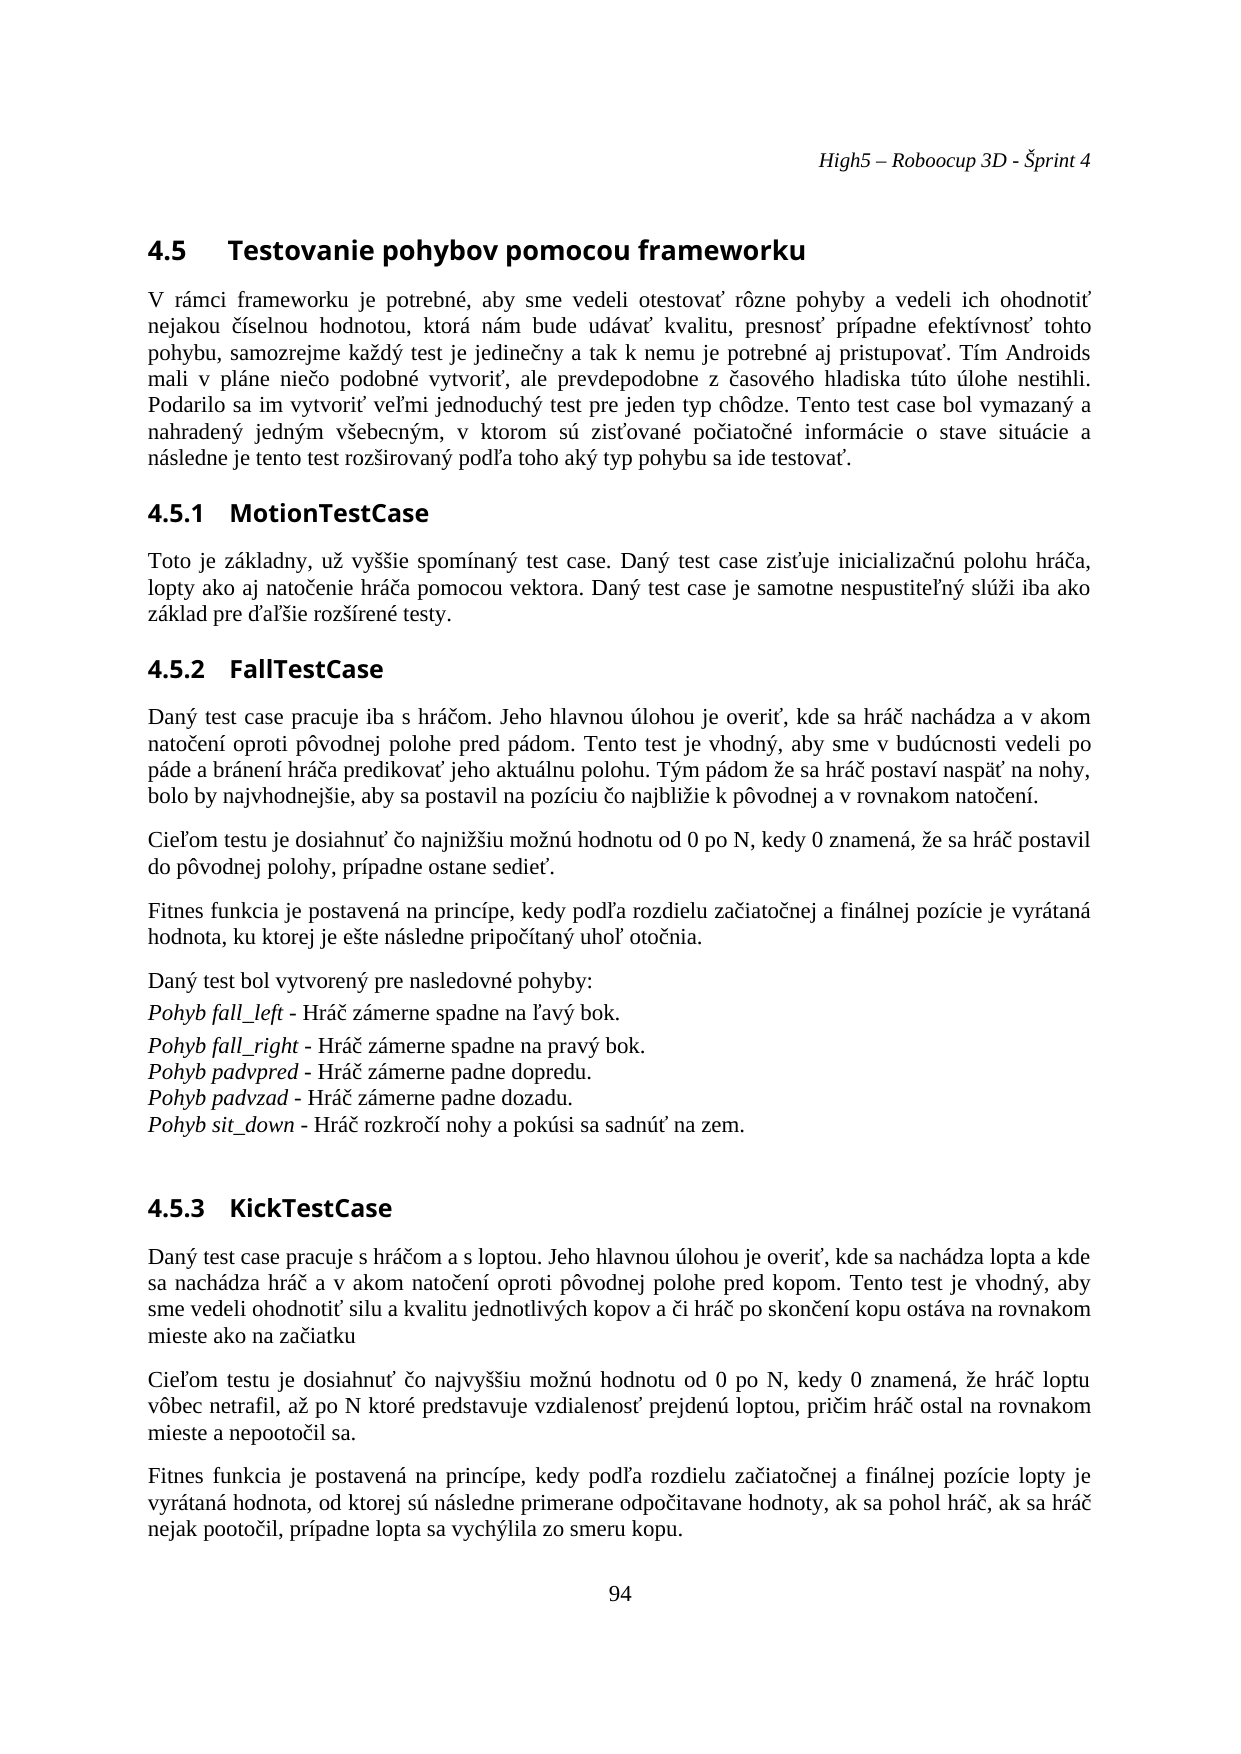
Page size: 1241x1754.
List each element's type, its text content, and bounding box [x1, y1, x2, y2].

text Toto je základny, už vyššie spomínaný test case. Daný test case zisťuje inicializačnú polohu hráča, lopty ako aj natočenie hráča pomocou vektora. Daný test case je samotne nespustiteľný slúži iba ako základ pre ďaľšie rozšírené testy. [148, 547, 1093, 626]
text Pohyb fall_right - Hráč zámerne spadne na pravý bok. Pohyb padvpred - Hráč zámerne padne dopredu. Pohyb padvzad - Hráč zámerne padne dozadu. Pohyb sit_down - Hráč rozkročí nohy a pokúsi sa sadnúť na zem. [148, 1032, 1093, 1137]
text Cieľom testu je dosiahnuť čo najvyššiu možnú hodnotu od 0 po N, kedy 0 znamená, že hráč loptu vôbec netrafil, až po N ktoré predstavuje vzdialenosť prejdenú loptou, pričim hráč ostal na rovnakom mieste a nepootočil sa. [148, 1366, 1093, 1445]
text Pohyb fall_left - Hráč zámerne spadne na ľavý bok. [148, 999, 1093, 1026]
text Daný test case pracuje iba s hráčom. Jeho hlavnou úlohou je overiť, kde sa hráč nachádza a v akom natočení oproti pôvodnej polohe pred pádom. Tento test je vhodný, aby sme v budúcnosti vedeli po páde a bránení hráča predikovať jeho aktuálnu polohu. Tým pádom že sa hráč postaví naspäť na nohy, bolo by najvhodnejšie, aby sa postavil na pozíciu čo najbližie k pôvodnej a v rovnakom natočení. [148, 703, 1093, 809]
text Cieľom testu je dosiahnuť čo najnižšiu možnú hodnotu od 0 po N, kedy 0 znamená, že sa hráč postavil do pôvodnej polohy, prípadne ostane sedieť. [148, 826, 1093, 879]
text Daný test bol vytvorený pre nasledovné pohyby: [148, 967, 1093, 993]
text V rámci frameworku je potrebné, aby sme vedeli otestovať rôzne pohyby a vedeli ich ohodnotiť nejakou číselnou hodnotou, ktorá nám bude udávať kvalitu, presnosť prípadne efektívnosť tohto pohybu, samozrejme každý test je jedinečny a tak k nemu je potrebné aj pristupovať. Tím Androids mali v pláne niečo podobné vytvoriť, ale prevdepodobne z časového hladiska túto úlohe nestihli. Podarilo sa im vytvoriť veľmi jednoduchý test pre jeden typ chôdze. Tento test case bol vymazaný a nahradený jedným všebecným, v ktorom sú zisťované počiatočné informácie o stave situácie a následne je tento test rozširovaný podľa toho aký typ pohybu sa ide testovať. [148, 286, 1093, 471]
text Fitnes funkcia je postavená na princípe, kedy podľa rozdielu začiatočnej a finálnej pozície je vyrátaná hodnota, ku ktorej je ešte následne pripočítaný uhoľ otočnia. [148, 897, 1093, 949]
subtitle Testovanie pohybov pomocou frameworku [148, 232, 1093, 268]
text Fitnes funkcia je postavená na princípe, kedy podľa rozdielu začiatočnej a finálnej pozície lopty je vyrátaná hodnota, od ktorej sú následne primerane odpočitavane hodnoty, ak sa pohol hráč, ak sa hráč nejak pootočil, prípadne lopta sa vychýlila zo smeru kopu. [148, 1463, 1093, 1542]
subtitle FallTestCase [148, 651, 1093, 686]
text Daný test case pracuje s hráčom a s loptou. Jeho hlavnou úlohou je overiť, kde sa nachádza lopta a kde sa nachádza hráč a v akom natočení oproti pôvodnej polohe pred kopom. Tento test je vhodný, aby sme vedeli ohodnotiť silu a kvalitu jednotlivých kopov a či hráč po skončení kopu ostáva na rovnakom mieste ako na začiatku [148, 1243, 1093, 1348]
subtitle MotionTestCase [148, 496, 1093, 530]
subtitle KickTestCase [148, 1191, 1093, 1225]
